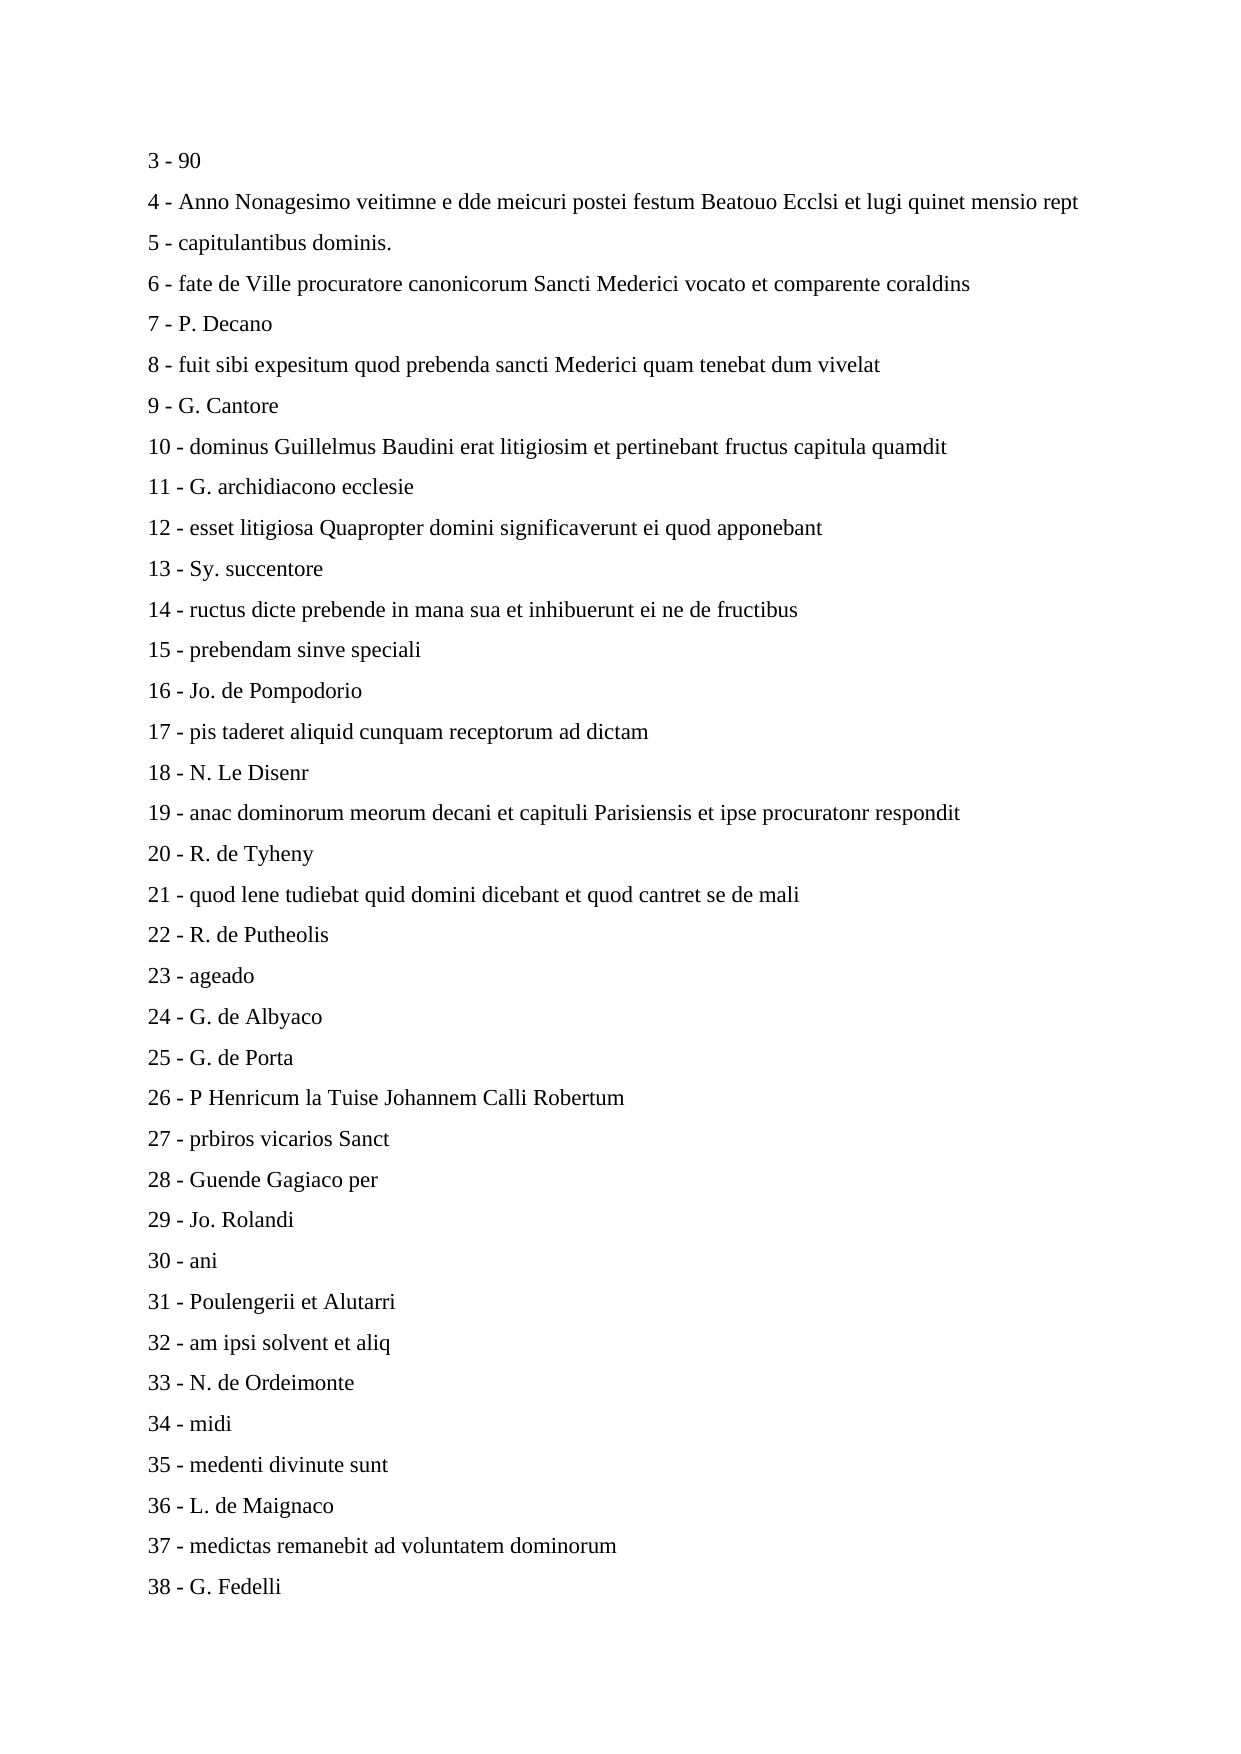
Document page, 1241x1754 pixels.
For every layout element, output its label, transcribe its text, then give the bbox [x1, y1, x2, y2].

text 37 - medictas remanebit ad voluntatem dominorum [148, 1532, 1093, 1559]
text 27 - prbiros vicarios Sanct [148, 1125, 1093, 1151]
text 14 - ructus dicte prebende in mana sua et inhibuerunt ei ne de fructibus [148, 596, 1093, 622]
text 32 - am ipsi solvent et aliq [148, 1329, 1093, 1355]
text 9 - G. Cantore [148, 392, 1093, 418]
text 25 - G. de Porta [148, 1044, 1093, 1070]
text 16 - Jo. de Pompodorio [148, 677, 1093, 703]
text 15 - prebendam sinve speciali [148, 636, 1093, 663]
text 31 - Poulengerii et Alutarri [148, 1288, 1093, 1314]
text 7 - P. Decano [148, 311, 1093, 337]
text 22 - R. de Putheolis [148, 921, 1093, 948]
text 6 - fate de Ville procuratore canonicorum Sancti Mederici vocato et comparente coraldins [148, 270, 1093, 296]
text 10 - dominus Guillelmus Baudini erat litigiosim et pertinebant fructus capitula quamdit [148, 433, 1093, 459]
text 29 - Jo. Rolandi [148, 1207, 1093, 1233]
text 23 - ageado [148, 962, 1093, 988]
text 28 - Guende Gagiaco per [148, 1166, 1093, 1192]
text 5 - capitulantibus dominis. [148, 229, 1093, 255]
text 3 - 90 [148, 148, 1093, 174]
text 12 - esset litigiosa Quapropter domini significaverunt ei quod apponebant [148, 514, 1093, 541]
text 21 - quod lene tudiebat quid domini dicebant et quod cantret se de mali [148, 881, 1093, 907]
text 4 - Anno Nonagesimo veitimne e dde meicuri postei festum Beatouo Ecclsi et lugi quinet mensio rept [148, 188, 1093, 215]
text 36 - L. de Maignaco [148, 1492, 1093, 1518]
text 8 - fuit sibi expesitum quod prebenda sancti Mederici quam tenebat dum vivelat [148, 351, 1093, 378]
text 19 - anac dominorum meorum decani et capituli Parisiensis et ipse procuratonr respondit [148, 799, 1093, 826]
text 18 - N. Le Disenr [148, 758, 1093, 785]
text 26 - P Henricum la Tuise Johannem Calli Robertum [148, 1084, 1093, 1111]
text 35 - medenti divinute sunt [148, 1451, 1093, 1477]
text 34 - midi [148, 1410, 1093, 1437]
text 11 - G. archidiacono ecclesie [148, 473, 1093, 500]
text 33 - N. de Ordeimonte [148, 1369, 1093, 1396]
text 17 - pis taderet aliquid cunquam receptorum ad dictam [148, 718, 1093, 744]
text 20 - R. de Tyheny [148, 840, 1093, 866]
text 24 - G. de Albyaco [148, 1003, 1093, 1029]
text 30 - ani [148, 1247, 1093, 1274]
text 38 - G. Fedelli [148, 1573, 1093, 1599]
text 13 - Sy. succentore [148, 555, 1093, 581]
